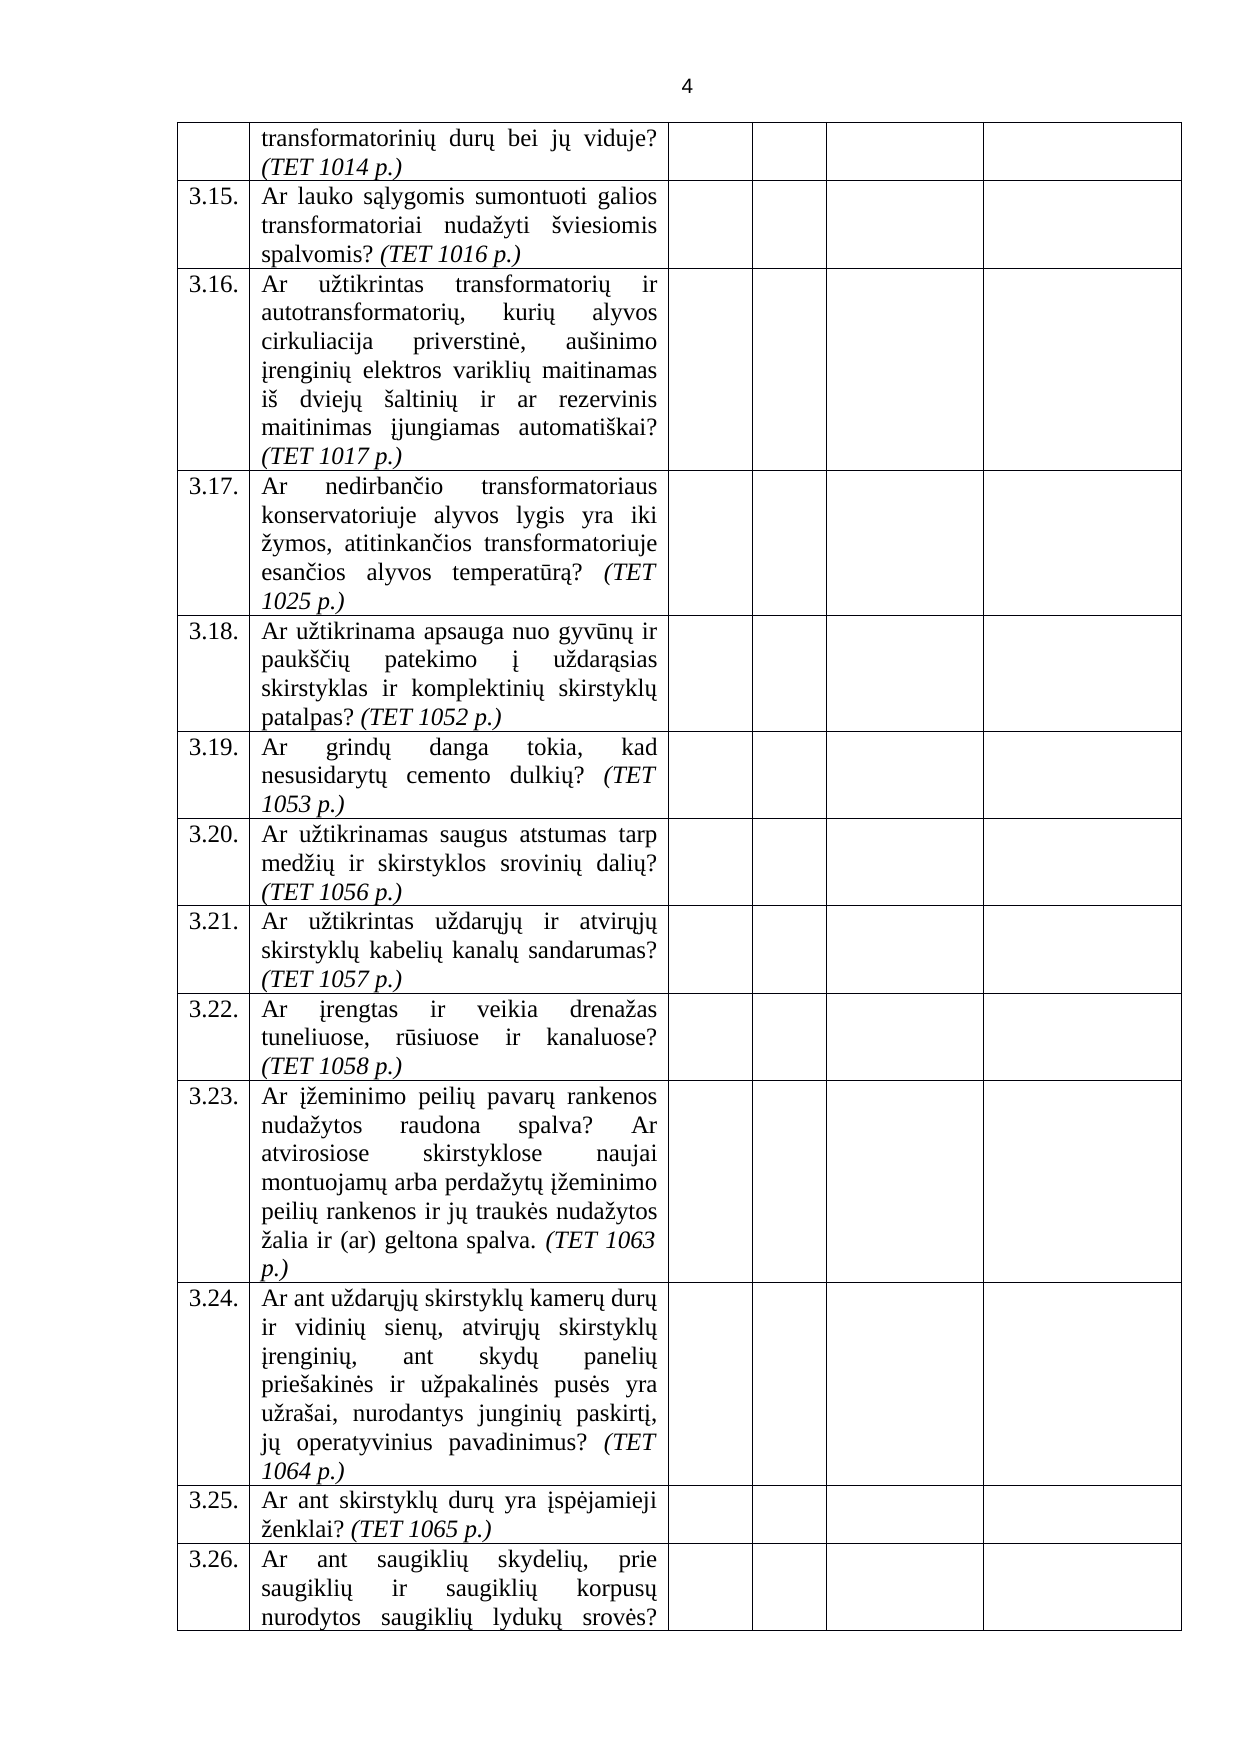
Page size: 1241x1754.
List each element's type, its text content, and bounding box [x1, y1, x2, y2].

table_cell [827, 123, 983, 180]
table_cell [984, 1544, 1181, 1630]
table_cell [827, 269, 983, 470]
table_cell [827, 906, 983, 993]
table_cell [669, 906, 752, 993]
table_cell 3.23. [178, 1081, 249, 1282]
table_cell [827, 616, 983, 731]
table_cell [984, 616, 1181, 731]
table_cell [984, 123, 1181, 180]
table_cell [753, 732, 826, 818]
table_cell Ar įrengtas ir veikia drenažas tuneliuose, rūsiuose ir kanaluose? (TET 1058 p.) [250, 994, 668, 1080]
table_cell 3.19. [178, 732, 249, 818]
table_cell [753, 1544, 826, 1630]
table_cell [669, 123, 752, 180]
table_cell [753, 269, 826, 470]
table_cell [827, 181, 983, 268]
table_cell transformatorinių durų bei jų viduje? (TET 1014 p.) [250, 123, 668, 180]
table_cell [827, 1486, 983, 1543]
table_cell 3.20. [178, 819, 249, 905]
table_cell [827, 471, 983, 615]
table_cell Ar užtikrintas uždarųjų ir atvirųjų skirstyklų kabelių kanalų sandarumas? (TET 1057 p.) [250, 906, 668, 993]
table_cell [984, 819, 1181, 905]
table_cell [984, 471, 1181, 615]
table_cell [984, 269, 1181, 470]
table_cell [753, 181, 826, 268]
table_cell [753, 616, 826, 731]
table_cell [827, 732, 983, 818]
table_cell [827, 1544, 983, 1630]
table_cell 3.24. [178, 1283, 249, 1484]
table_cell [669, 1544, 752, 1630]
table_cell Ar grindų danga tokia, kad nesusidarytų cemento dulkių? (TET 1053 p.) [250, 732, 668, 818]
table_cell [984, 1283, 1181, 1484]
table_cell 3.15. [178, 181, 249, 268]
table_cell 3.18. [178, 616, 249, 731]
table_cell [669, 269, 752, 470]
table_cell [753, 994, 826, 1080]
table_cell [753, 471, 826, 615]
table_cell Ar užtikrintas transformatorių ir autotransformatorių, kurių alyvos cirkuliacija priverstinė, aušinimo įrenginių elektros variklių maitinamas iš dviejų šaltinių ir ar rezervinis maitinimas įjungiamas automatiškai? (TET 1017 p.) [250, 269, 668, 470]
table_cell [669, 732, 752, 818]
table_cell [669, 1081, 752, 1282]
table_cell Ar ant skirstyklų durų yra įspėjamieji ženklai? (TET 1065 p.) [250, 1486, 668, 1543]
table_cell Ar užtikrinamas saugus atstumas tarp medžių ir skirstyklos srovinių dalių? (TET 1056 p.) [250, 819, 668, 905]
table_cell Ar ant saugiklių skydelių, prie saugiklių ir saugiklių korpusų nurodytos saugiklių lydukų srovės? [250, 1544, 668, 1630]
table_cell [753, 1283, 826, 1484]
table_cell [669, 819, 752, 905]
table_cell [827, 1081, 983, 1282]
table_cell Ar nedirbančio transformatoriaus konservatoriuje alyvos lygis yra iki žymos, atitinkančios transformatoriuje esančios alyvos temperatūrą? (TET 1025 p.) [250, 471, 668, 615]
table_cell [178, 123, 249, 180]
table_cell [669, 1486, 752, 1543]
table_cell [669, 471, 752, 615]
table_cell 3.22. [178, 994, 249, 1080]
table_cell [984, 1081, 1181, 1282]
table_cell [984, 732, 1181, 818]
table_cell 3.16. [178, 269, 249, 470]
table_cell [669, 616, 752, 731]
table_cell [984, 1486, 1181, 1543]
table_cell Ar lauko sąlygomis sumontuoti galios transformatoriai nudažyti šviesiomis spalvomis? (TET 1016 p.) [250, 181, 668, 268]
table_cell [669, 1283, 752, 1484]
table_cell [753, 123, 826, 180]
table_cell [827, 994, 983, 1080]
table_cell [753, 906, 826, 993]
table_cell [753, 1081, 826, 1282]
table_cell [753, 1486, 826, 1543]
table_cell [827, 1283, 983, 1484]
table_cell [984, 906, 1181, 993]
table_cell 3.26. [178, 1544, 249, 1630]
table_cell [753, 819, 826, 905]
table_cell 3.25. [178, 1486, 249, 1543]
table_cell [984, 181, 1181, 268]
table_cell [669, 994, 752, 1080]
table_cell 3.21. [178, 906, 249, 993]
table_cell Ar užtikrinama apsauga nuo gyvūnų ir paukščių patekimo į uždarąsias skirstyklas ir komplektinių skirstyklų patalpas? (TET 1052 p.) [250, 616, 668, 731]
table_cell [669, 181, 752, 268]
table_cell Ar įžeminimo peilių pavarų rankenos nudažytos raudona spalva? Ar atvirosiose skirstyklose naujai montuojamų arba perdažytų įžeminimo peilių rankenos ir jų traukės nudažytos žalia ir (ar) geltona spalva. (TET 1063 p.) [250, 1081, 668, 1282]
table_cell [984, 994, 1181, 1080]
table_cell 3.17. [178, 471, 249, 615]
table_cell [827, 819, 983, 905]
table_cell Ar ant uždarųjų skirstyklų kamerų durų ir vidinių sienų, atvirųjų skirstyklų įrenginių, ant skydų panelių priešakinės ir užpakalinės pusės yra užrašai, nurodantys junginių paskirtį, jų operatyvinius pavadinimus? (TET 1064 p.) [250, 1283, 668, 1484]
